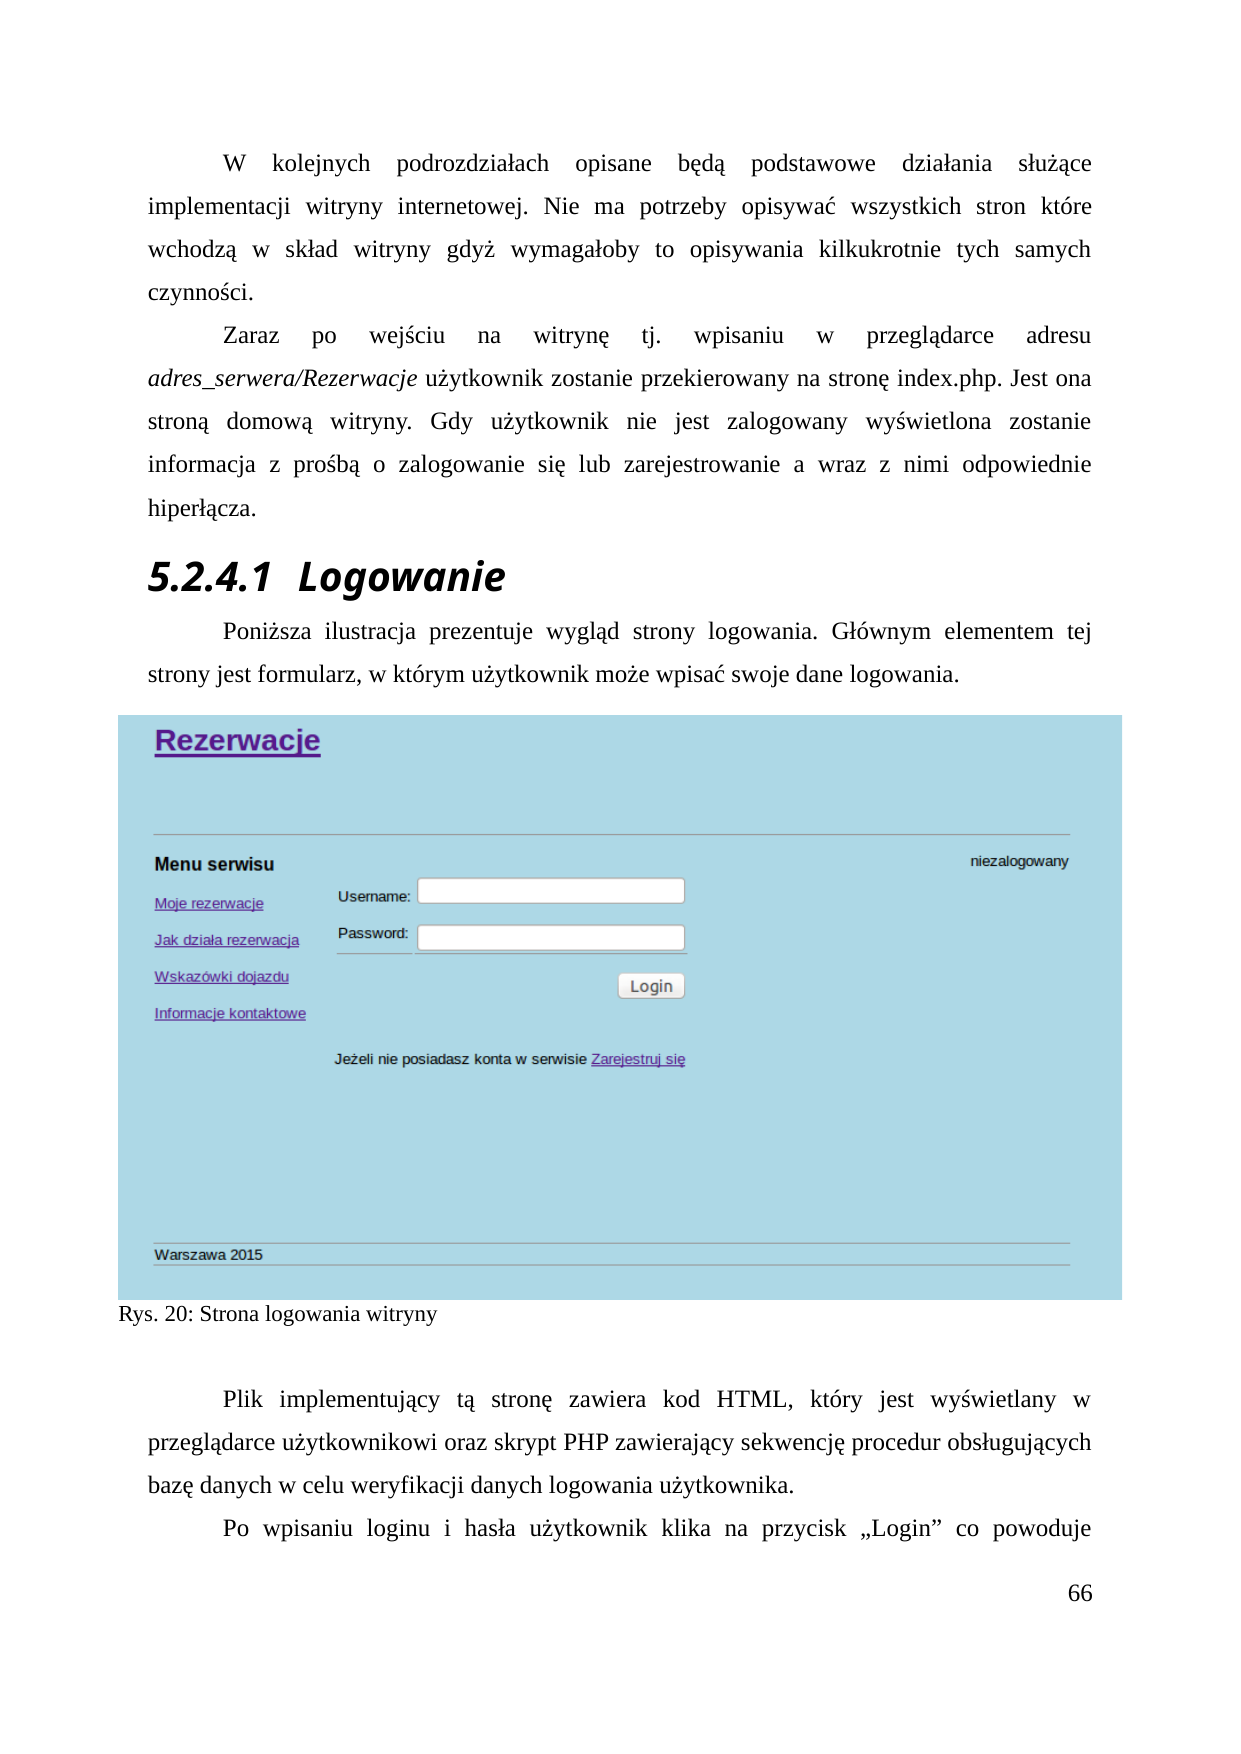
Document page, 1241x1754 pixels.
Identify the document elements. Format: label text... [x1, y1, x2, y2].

subtitle Logowanie [148, 548, 1093, 604]
text W kolejnych podrozdziałach opisane będą podstawowe działania służące implementacji witryny internetowej. Nie ma potrzeby opisywać wszystkich stron które wchodzą w skład witryny gdyż wymagałoby to opisywania kilkukrotnie tych samych czynności. [148, 148, 1093, 306]
text Rys. 20: Strona logowania witryny [118, 1300, 1122, 1326]
text Po wpisaniu loginu i hasła użytkownik klika na przycisk „Login” co powoduje [148, 1513, 1093, 1542]
text Plik implementujący tą stronę zawiera kod HTML, który jest wyświetlany w przeglądarce użytkownikowi oraz skrypt PHP zawierający sekwencję procedur obsługujących bazę danych w celu weryfikacji danych logowania użytkownika. [148, 1384, 1093, 1499]
text Zaraz po wejściu na witrynę tj. wpisaniu w przeglądarce adresu adres_serwera/Rezerwacje użytkownik zostanie przekierowany na stronę index.php. Jest ona stroną domową witryny. Gdy użytkownik nie jest zalogowany wyświetlona zostanie informacja z prośbą o zalogowanie się lub zarejestrowanie a wraz z nimi odpowiednie hiperłącza. [148, 320, 1093, 521]
picture [118, 715, 1123, 1300]
text Poniższa ilustracja prezentuje wygląd strony logowania. Głównym elementem tej strony jest formularz, w którym użytkownik może wpisać swoje dane logowania. [148, 616, 1093, 688]
